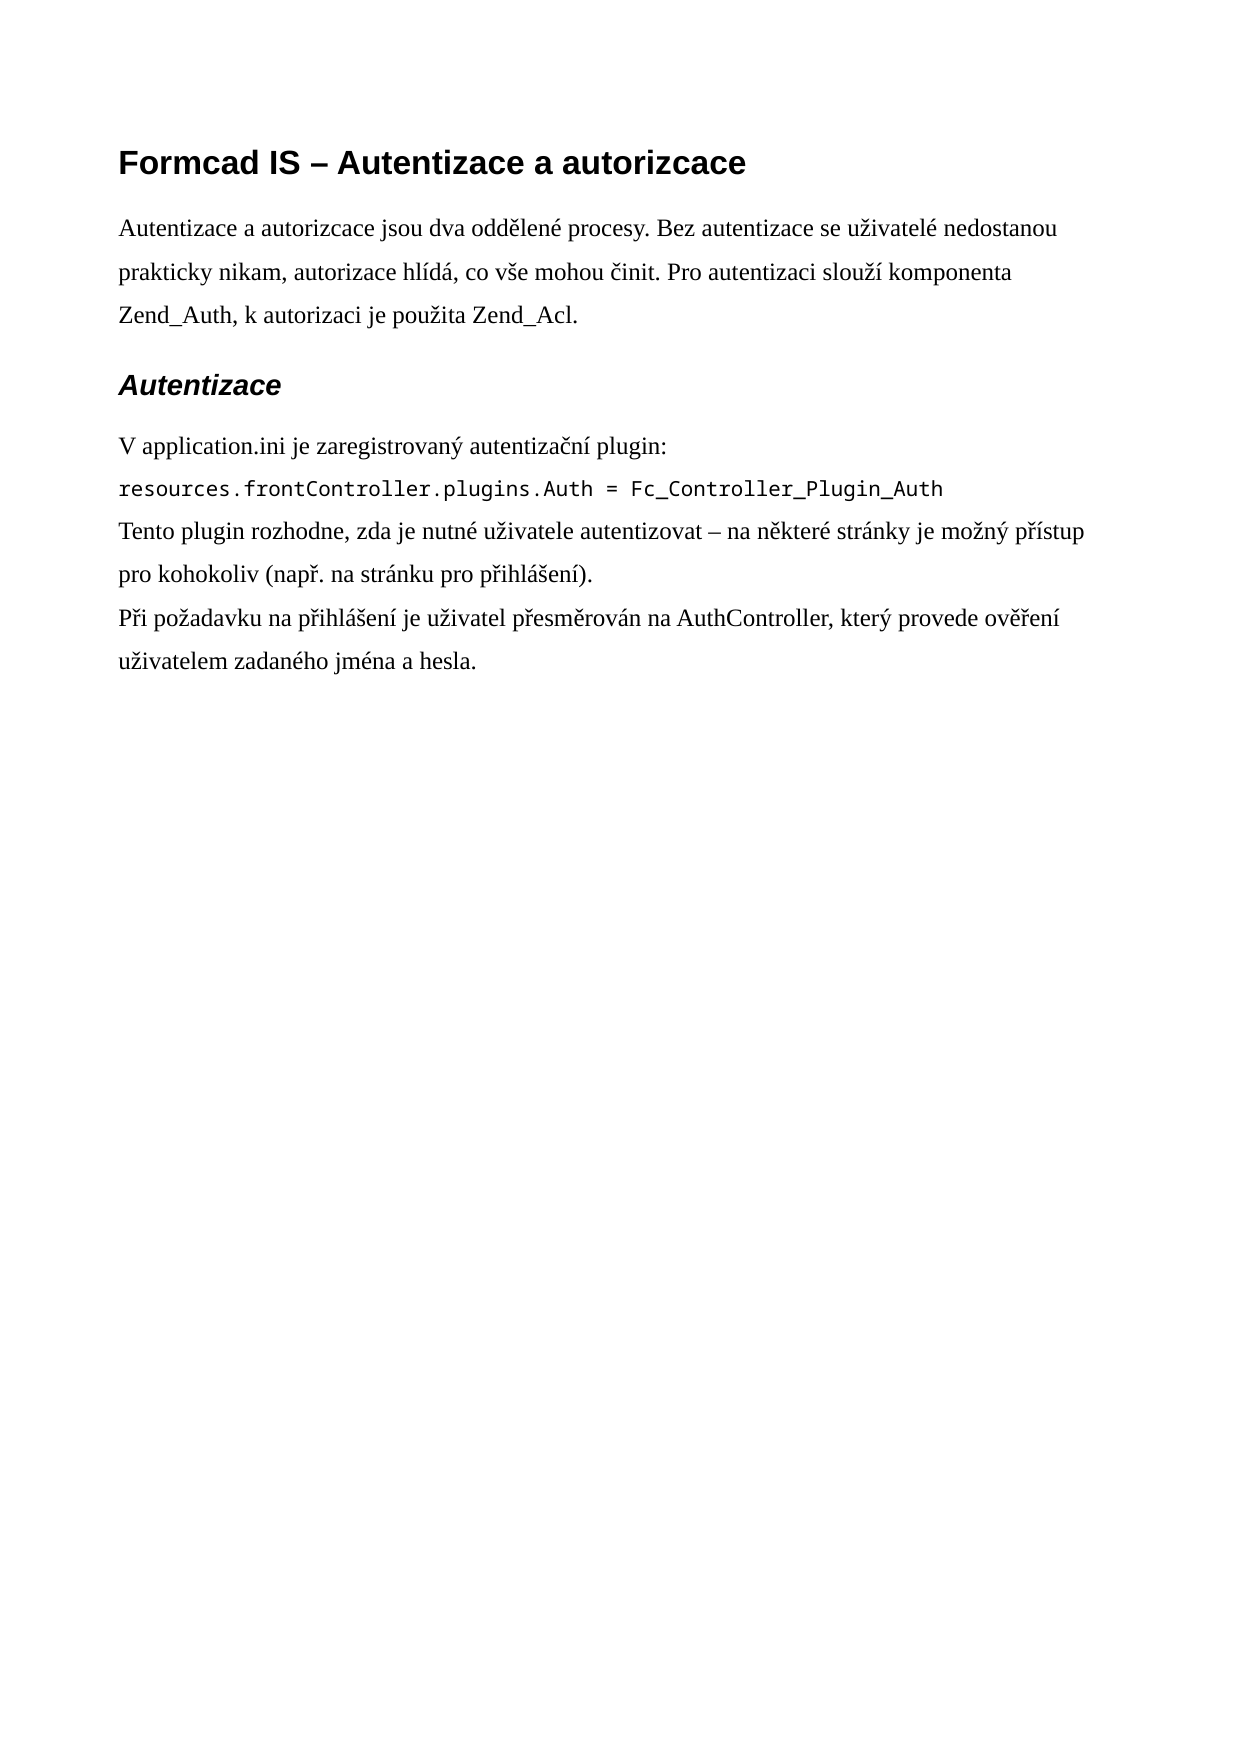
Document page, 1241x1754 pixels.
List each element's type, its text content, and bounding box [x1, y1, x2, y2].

text Tento plugin rozhodne, zda je nutné uživatele autentizovat – na některé stránky je možný přístup pro kohokoliv (např. na stránku pro přihlášení). [118, 516, 1122, 588]
text V application.ini je zaregistrovaný autentizační plugin: [118, 431, 1122, 459]
text Při požadavku na přihlášení je uživatel přesměrován na AuthController, který provede ověření uživatelem zadaného jména a hesla. [118, 603, 1122, 674]
subtitle Autentizace [118, 368, 1122, 401]
text resources.frontController.plugins.Auth = Fc_Controller_Plugin_Auth [118, 474, 1122, 502]
text Autentizace a autorizcace jsou dva oddělené procesy. Bez autentizace se uživatelé nedostanou prakticky nikam, autorizace hlídá, co vše mohou činit. Pro autentizaci slouží komponenta Zend_Auth, k autorizaci je použita Zend_Acl. [118, 213, 1122, 328]
subtitle Formcad IS – Autentizace a autorizcace [118, 143, 1122, 182]
